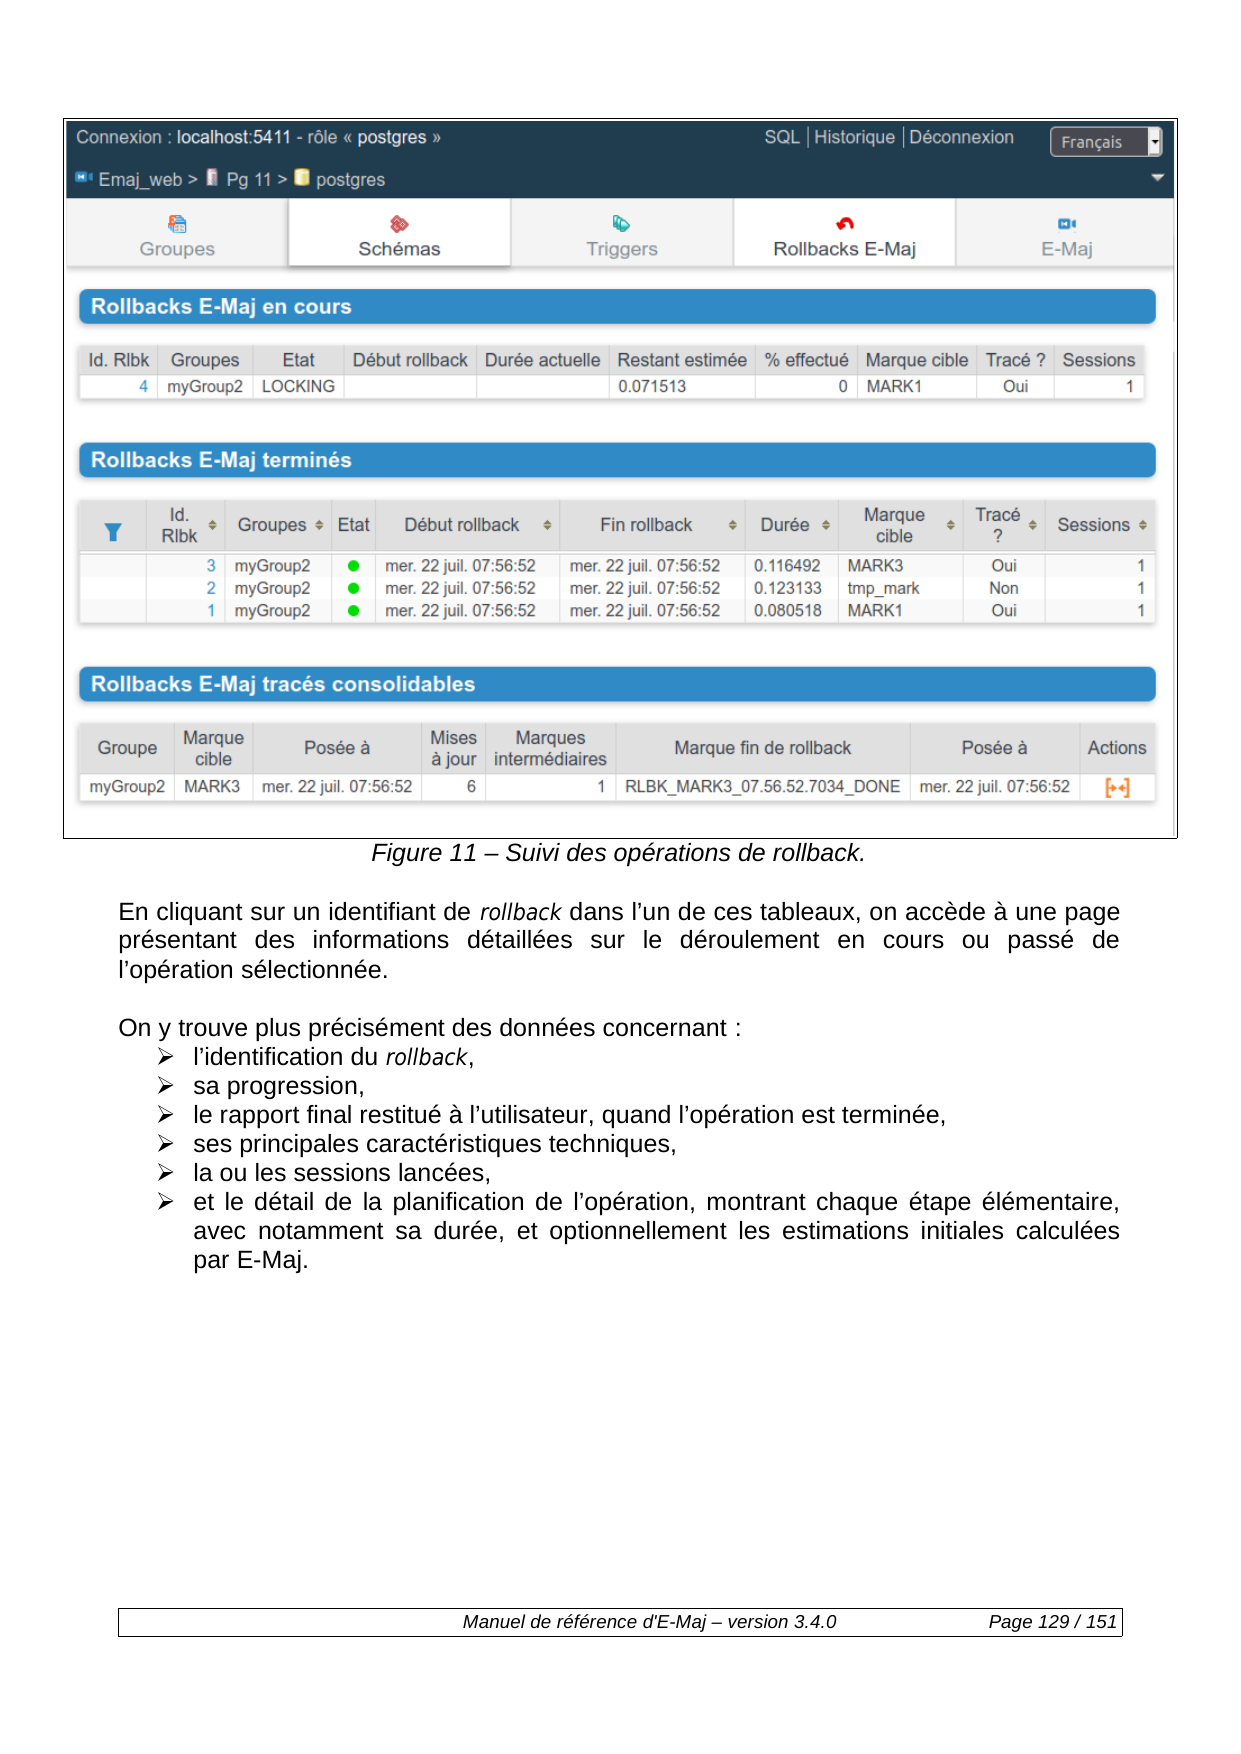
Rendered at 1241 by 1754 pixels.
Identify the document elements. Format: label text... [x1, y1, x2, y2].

list l’identification du rollback, [156, 1042, 1122, 1071]
list la ou les sessions lancées, [156, 1158, 1122, 1187]
picture [66, 121, 1175, 836]
list ses principales caractéristiques techniques, [156, 1129, 1122, 1158]
list sa progression, [156, 1071, 1122, 1100]
list le rapport final restitué à l’utilisateur, quand l’opération est terminée, [156, 1100, 1122, 1129]
text En cliquant sur un identifiant de rollback dans l’un de ces tableaux, on accède à une page présentant des informations détaillées sur le déroulement en cours ou passé de l’opération sélectionnée. [118, 896, 1122, 983]
list et le détail de la planification de l’opération, montrant chaque étape élémentaire, avec notamment sa durée, et optionnellement les estimations initiales calculées par E-Maj. [156, 1187, 1122, 1274]
text On y trouve plus précisément des données concernant : [118, 1013, 1122, 1042]
text Figure 11 – Suivi des opérations de rollback. [118, 839, 1122, 867]
